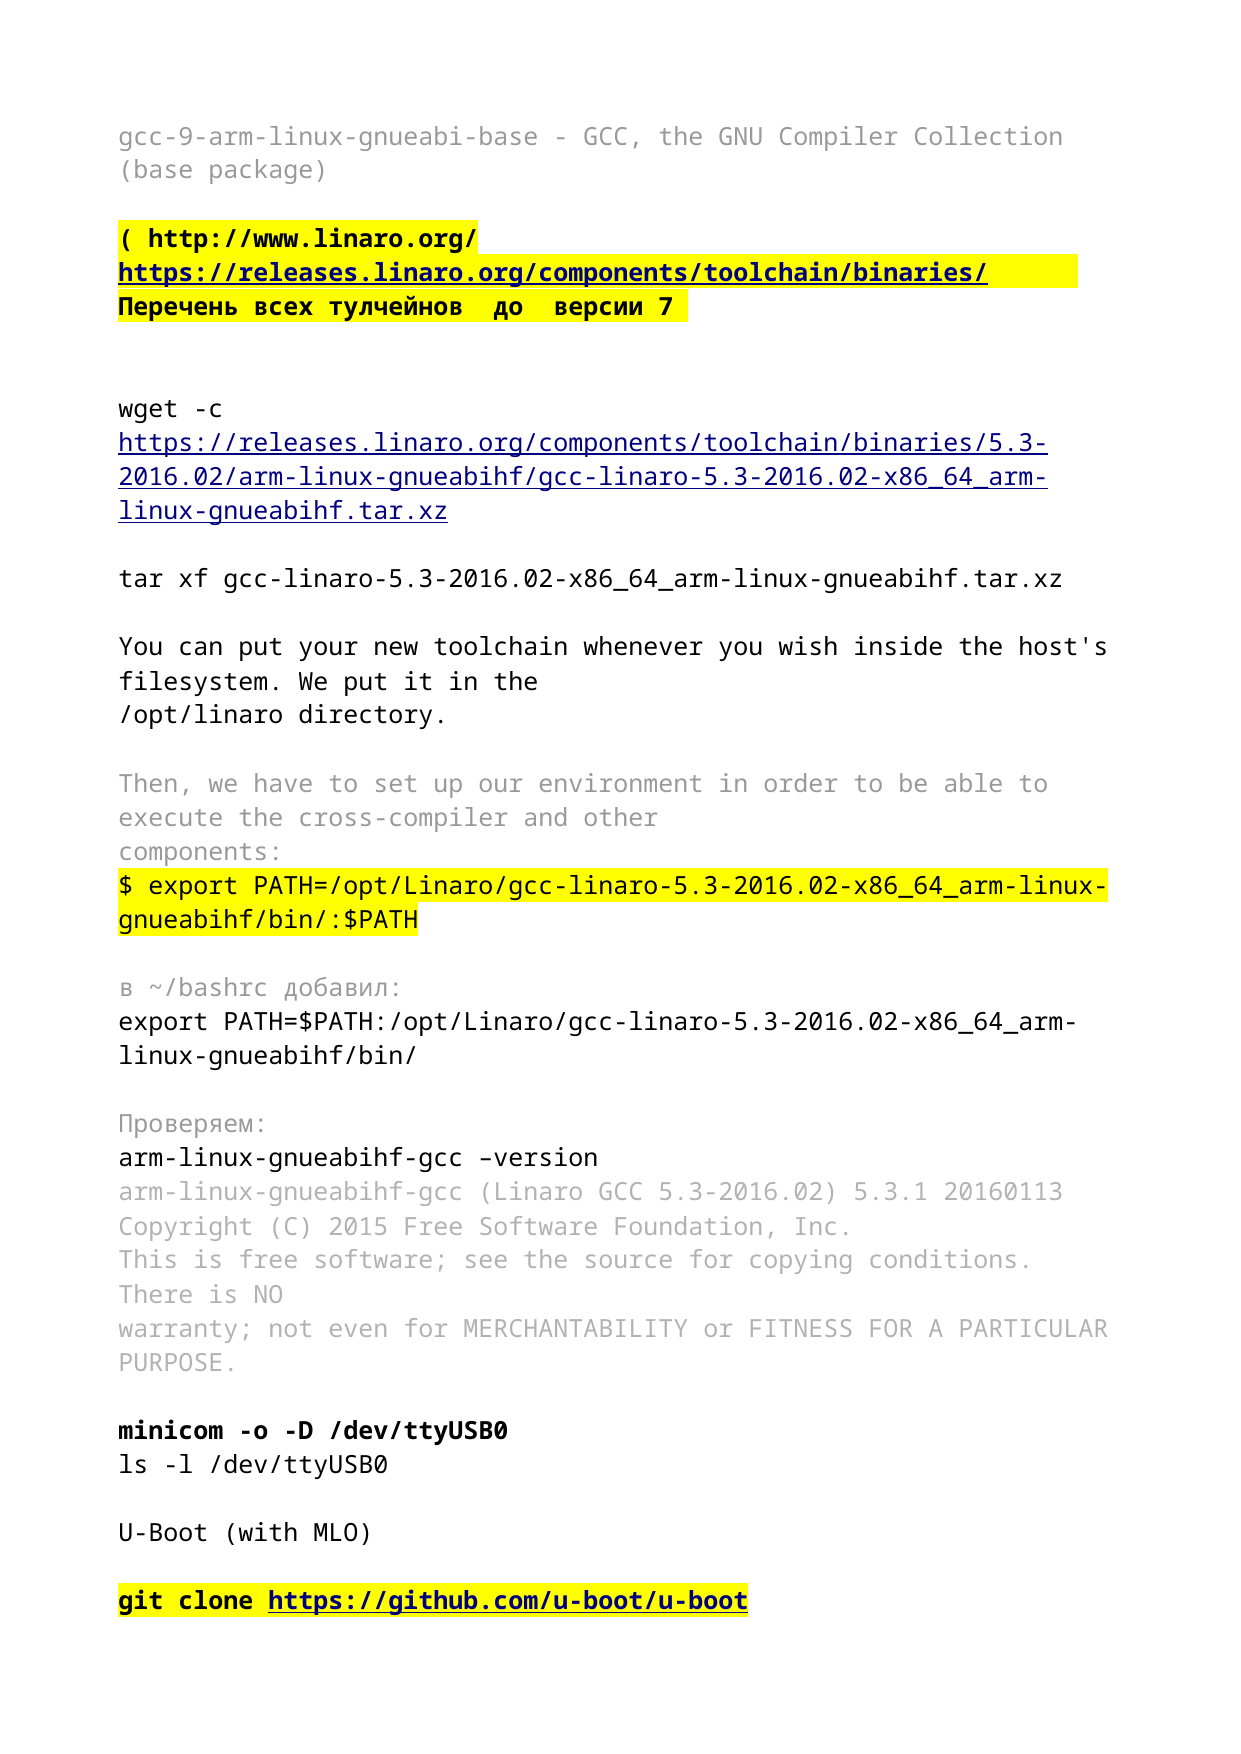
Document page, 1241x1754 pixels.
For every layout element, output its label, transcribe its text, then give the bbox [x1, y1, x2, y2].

text wget -c https://releases.linaro.org/components/toolchain/binaries/5.3-2016.02/arm-linux-gnueabihf/gcc-linaro-5.3-2016.02-x86_64_arm-linux-gnueabihf.tar.xz [118, 391, 1122, 527]
text arm-linux-gnueabihf-gcc –version [118, 1140, 1122, 1174]
text export PATH=$PATH:/opt/Linaro/gcc-linaro-5.3-2016.02-x86_64_arm-linux-gnueabihf/bin/ [118, 1004, 1122, 1072]
text в ~/bashrc добавил: [118, 970, 1122, 1004]
text components: [118, 833, 1122, 867]
text warranty; not even for MERCHANTABILITY or FITNESS FOR A PARTICULAR PURPOSE. [118, 1310, 1122, 1378]
text You can put your new toolchain whenever you wish inside the host's filesystem. We put it in the [118, 629, 1122, 697]
text git clone https://github.com/u-boot/u-boot [118, 1583, 1122, 1617]
text Проверяем: [118, 1106, 1122, 1140]
text Copyright (C) 2015 Free Software Foundation, Inc. [118, 1208, 1122, 1242]
text gcc-9-arm-linux-gnueabi-base - GCC, the GNU Compiler Collection (base package) [118, 118, 1122, 186]
text ( http://www.linaro.org/ [118, 220, 1122, 254]
text minicom -o -D /dev/ttyUSB0 [118, 1412, 1122, 1447]
text U-Boot (with MLO) [118, 1515, 1122, 1549]
text https://releases.linaro.org/components/toolchain/binaries/ Перечень всех тулчейнов до версии 7 [118, 254, 1122, 322]
text tar xf gcc-linaro-5.3-2016.02-x86_64_arm-linux-gnueabihf.tar.xz [118, 561, 1122, 595]
text ls -l /dev/ttyUSB0 [118, 1447, 1122, 1481]
text arm-linux-gnueabihf-gcc (Linaro GCC 5.3-2016.02) 5.3.1 20160113 [118, 1174, 1122, 1208]
text $ export PATH=/opt/Linaro/gcc-linaro-5.3-2016.02-x86_64_arm-linux-gnueabihf/bin/:$PATH [118, 867, 1122, 936]
text Then, we have to set up our environment in order to be able to execute the cross-compiler and other [118, 765, 1122, 833]
text This is free software; see the source for copying conditions. There is NO [118, 1242, 1122, 1310]
text /opt/linaro directory. [118, 697, 1122, 731]
